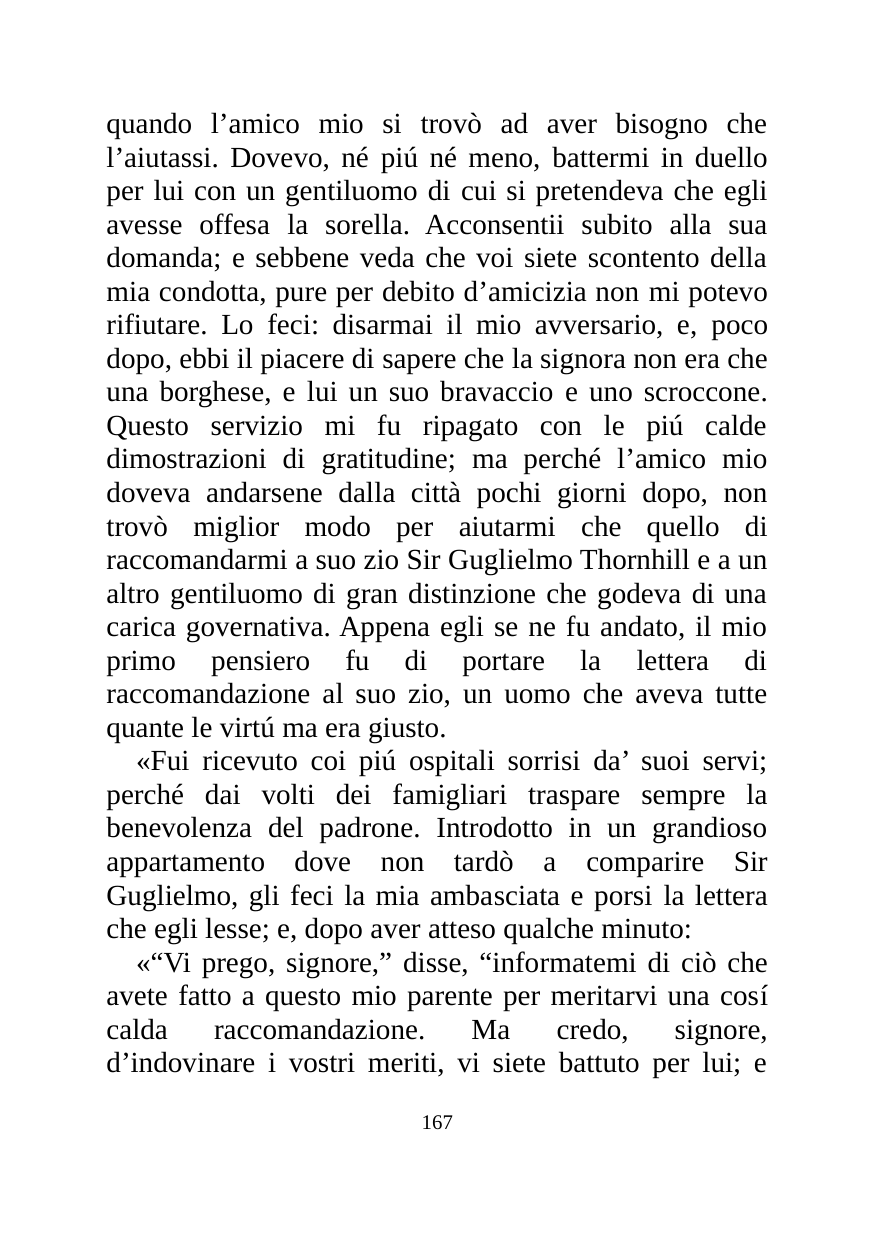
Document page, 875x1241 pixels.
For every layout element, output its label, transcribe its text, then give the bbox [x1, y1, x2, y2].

text «Fui ricevuto coi piú ospitali sorrisi da’ suoi servi; perché dai volti dei famigliari traspare sempre la benevolenza del padrone. Introdotto in un grandioso appartamento dove non tardò a comparire Sir Guglielmo, gli feci la mia ambasciata e porsi la lettera che egli lesse; e, dopo aver atteso qualche minuto: [106, 743, 768, 945]
text «“Vi prego, signore,” disse, “informatemi di ciò che avete fatto a questo mio parente per meritarvi una cosí calda raccomandazione. Ma credo, signore, d’indovinare i vostri meriti, vi siete battuto per lui; e [106, 945, 768, 1079]
text quando l’amico mio si trovò ad aver bisogno che l’aiutassi. Dovevo, né piú né meno, battermi in duello per lui con un gentiluomo di cui si pretendeva che egli avesse offesa la sorella. Acconsentii subito alla sua domanda; e sebbene veda che voi siete scontento della mia condotta, pure per debito d’amicizia non mi potevo rifiutare. Lo feci: disarmai il mio avversario, e, poco dopo, ebbi il piacere di sapere che la signora non era che una borghese, e lui un suo bravaccio e uno scroccone. Questo servizio mi fu ripagato con le piú calde dimostrazioni di gratitudine; ma perché l’amico mio doveva andarsene dalla città pochi giorni dopo, non trovò miglior modo per aiutarmi che quello di raccomandarmi a suo zio Sir Guglielmo Thornhill e a un altro gentiluomo di gran distinzione che godeva di una carica governativa. Appena egli se ne fu andato, il mio primo pensiero fu di portare la lettera di raccomandazione al suo zio, un uomo che aveva tutte quante le virtú ma era giusto. [106, 106, 768, 743]
